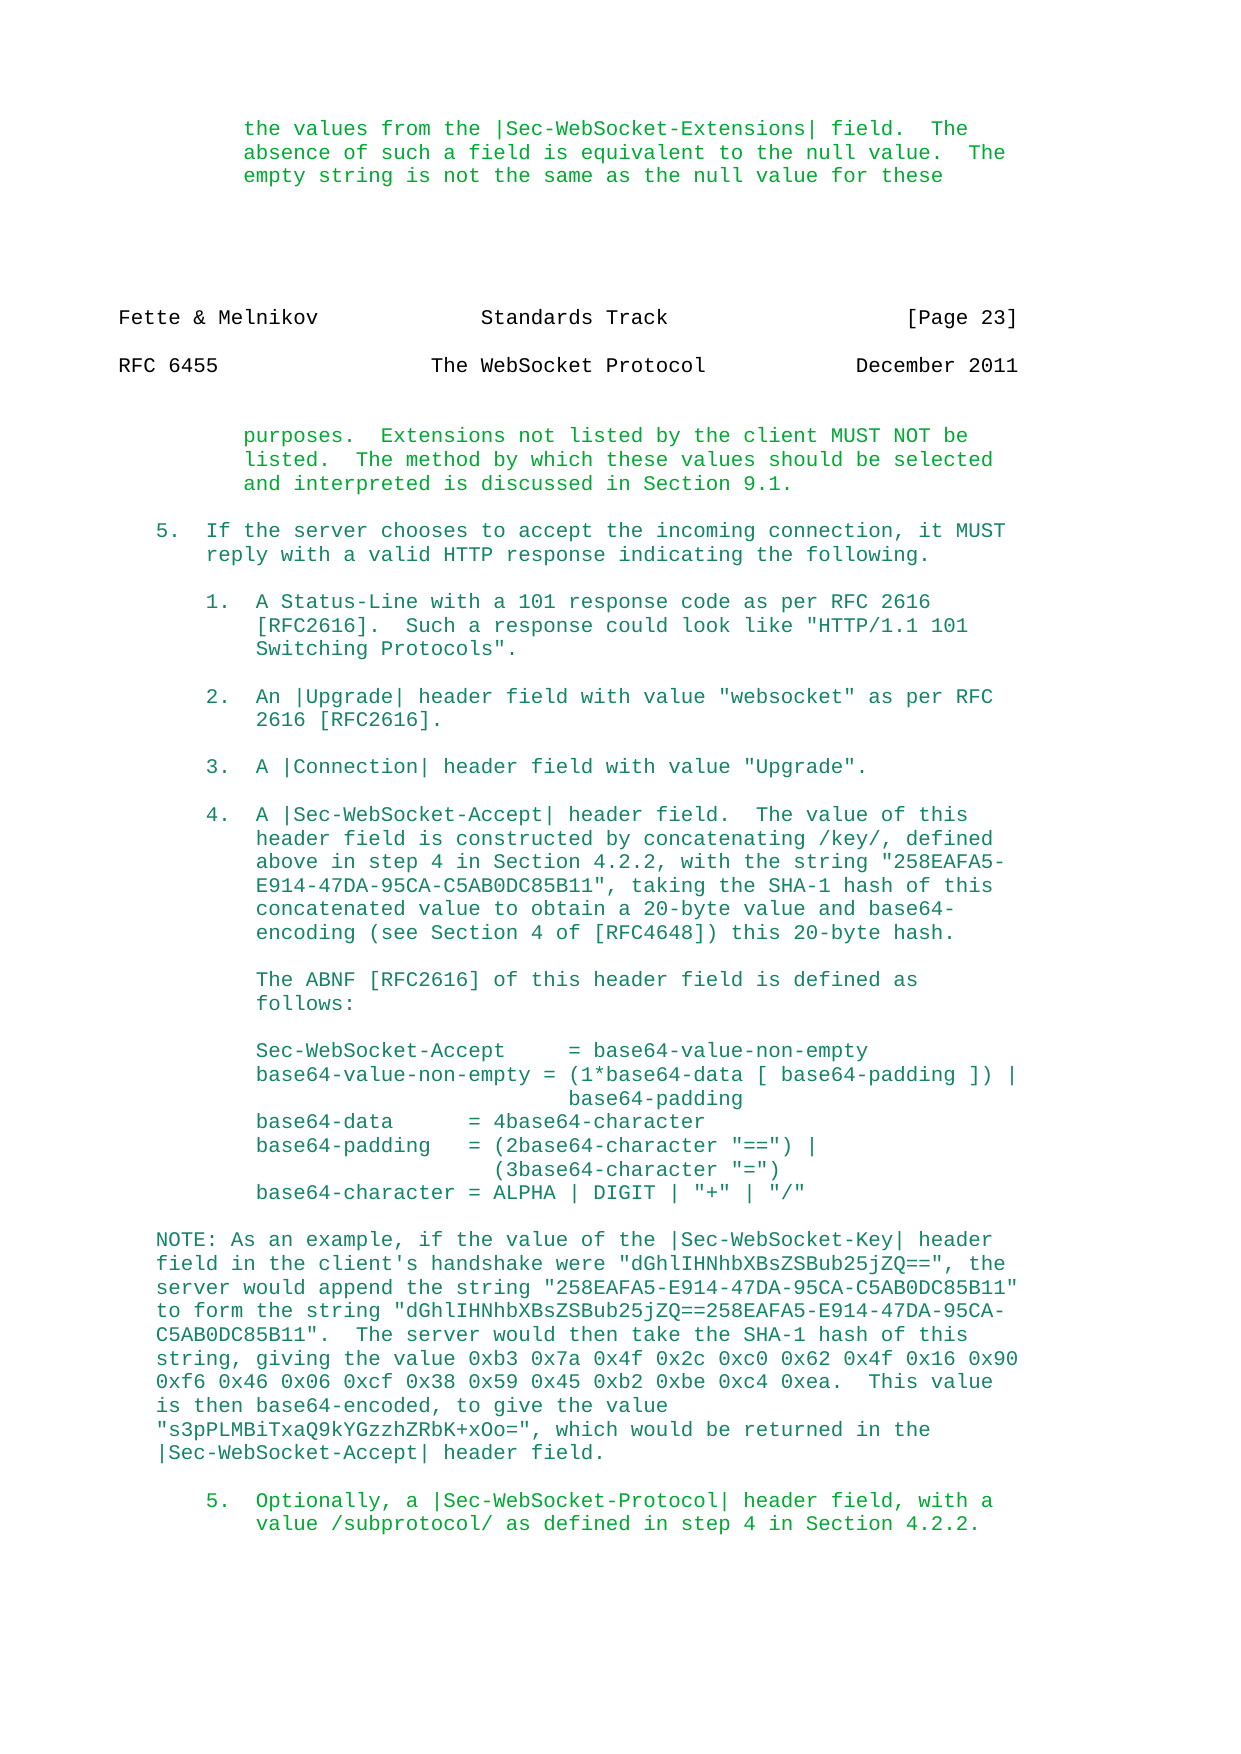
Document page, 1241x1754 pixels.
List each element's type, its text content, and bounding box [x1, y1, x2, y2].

text above in step 4 in Section 4.2.2, with the string "258EAFA5- [118, 851, 1122, 875]
text E914-47DA-95CA-C5AB0DC85B11", taking the SHA-1 hash of this [118, 875, 1122, 898]
text 1. A Status-Line with a 101 response code as per RFC 2616 [118, 591, 1122, 615]
text C5AB0DC85B11". The server would then take the SHA-1 hash of this [118, 1324, 1122, 1348]
text concatenated value to obtain a 20-byte value and base64- [118, 898, 1122, 922]
text base64-padding = (2base64-character "==") | [118, 1135, 1122, 1158]
text value /subprotocol/ as defined in step 4 in Section 4.2.2. [118, 1513, 1122, 1537]
text RFC 6455 The WebSocket Protocol December 2011 [118, 354, 1122, 378]
text the values from the |Sec-WebSocket-Extensions| field. The [118, 118, 1122, 142]
text base64-padding [118, 1088, 1122, 1111]
text base64-value-non-empty = (1*base64-data [ base64-padding ]) | [118, 1064, 1122, 1088]
text reply with a valid HTTP response indicating the following. [118, 544, 1122, 567]
text (3base64-character "=") [118, 1158, 1122, 1182]
text listed. The method by which these values should be selected [118, 449, 1122, 473]
text purposes. Extensions not listed by the client MUST NOT be [118, 426, 1122, 449]
text Sec-WebSocket-Accept = base64-value-non-empty [118, 1040, 1122, 1064]
text "s3pPLMBiTxaQ9kYGzzhZRbK+xOo=", which would be returned in the [118, 1419, 1122, 1442]
text 3. A |Connection| header field with value "Upgrade". [118, 757, 1122, 780]
text empty string is not the same as the null value for these [118, 165, 1122, 189]
text header field is constructed by concatenating /key/, defined [118, 827, 1122, 851]
text server would append the string "258EAFA5-E914-47DA-95CA-C5AB0DC85B11" [118, 1277, 1122, 1300]
text NOTE: As an example, if the value of the |Sec-WebSocket-Key| header [118, 1229, 1122, 1253]
text encoding (see Section 4 of [RFC4648]) this 20-byte hash. [118, 922, 1122, 946]
text to form the string "dGhlIHNhbXBsZSBub25jZQ==258EAFA5-E914-47DA-95CA- [118, 1300, 1122, 1324]
text 0xf6 0x46 0x06 0xcf 0x38 0x59 0x45 0xb2 0xbe 0xc4 0xea. This value [118, 1371, 1122, 1395]
text field in the client's handshake were "dGhlIHNhbXBsZSBub25jZQ==", the [118, 1253, 1122, 1277]
text Switching Protocols". [118, 638, 1122, 662]
text [RFC2616]. Such a response could look like "HTTP/1.1 101 [118, 615, 1122, 638]
text and interpreted is discussed in Section 9.1. [118, 473, 1122, 496]
text |Sec-WebSocket-Accept| header field. [118, 1442, 1122, 1466]
text string, giving the value 0xb3 0x7a 0x4f 0x2c 0xc0 0x62 0x4f 0x16 0x90 [118, 1348, 1122, 1371]
text 5. If the server chooses to accept the incoming connection, it MUST [118, 520, 1122, 544]
text base64-data = 4base64-character [118, 1111, 1122, 1135]
text absence of such a field is equivalent to the null value. The [118, 142, 1122, 165]
text is then base64-encoded, to give the value [118, 1395, 1122, 1419]
text 2. An |Upgrade| header field with value "websocket" as per RFC [118, 686, 1122, 709]
text The ABNF [RFC2616] of this header field is defined as [118, 969, 1122, 993]
text 5. Optionally, a |Sec-WebSocket-Protocol| header field, with a [118, 1489, 1122, 1513]
text 2616 [RFC2616]. [118, 709, 1122, 733]
text Fette & Melnikov Standards Track [Page 23] [118, 307, 1122, 331]
text base64-character = ALPHA | DIGIT | "+" | "/" [118, 1182, 1122, 1206]
text 4. A |Sec-WebSocket-Accept| header field. The value of this [118, 804, 1122, 827]
text follows: [118, 993, 1122, 1017]
